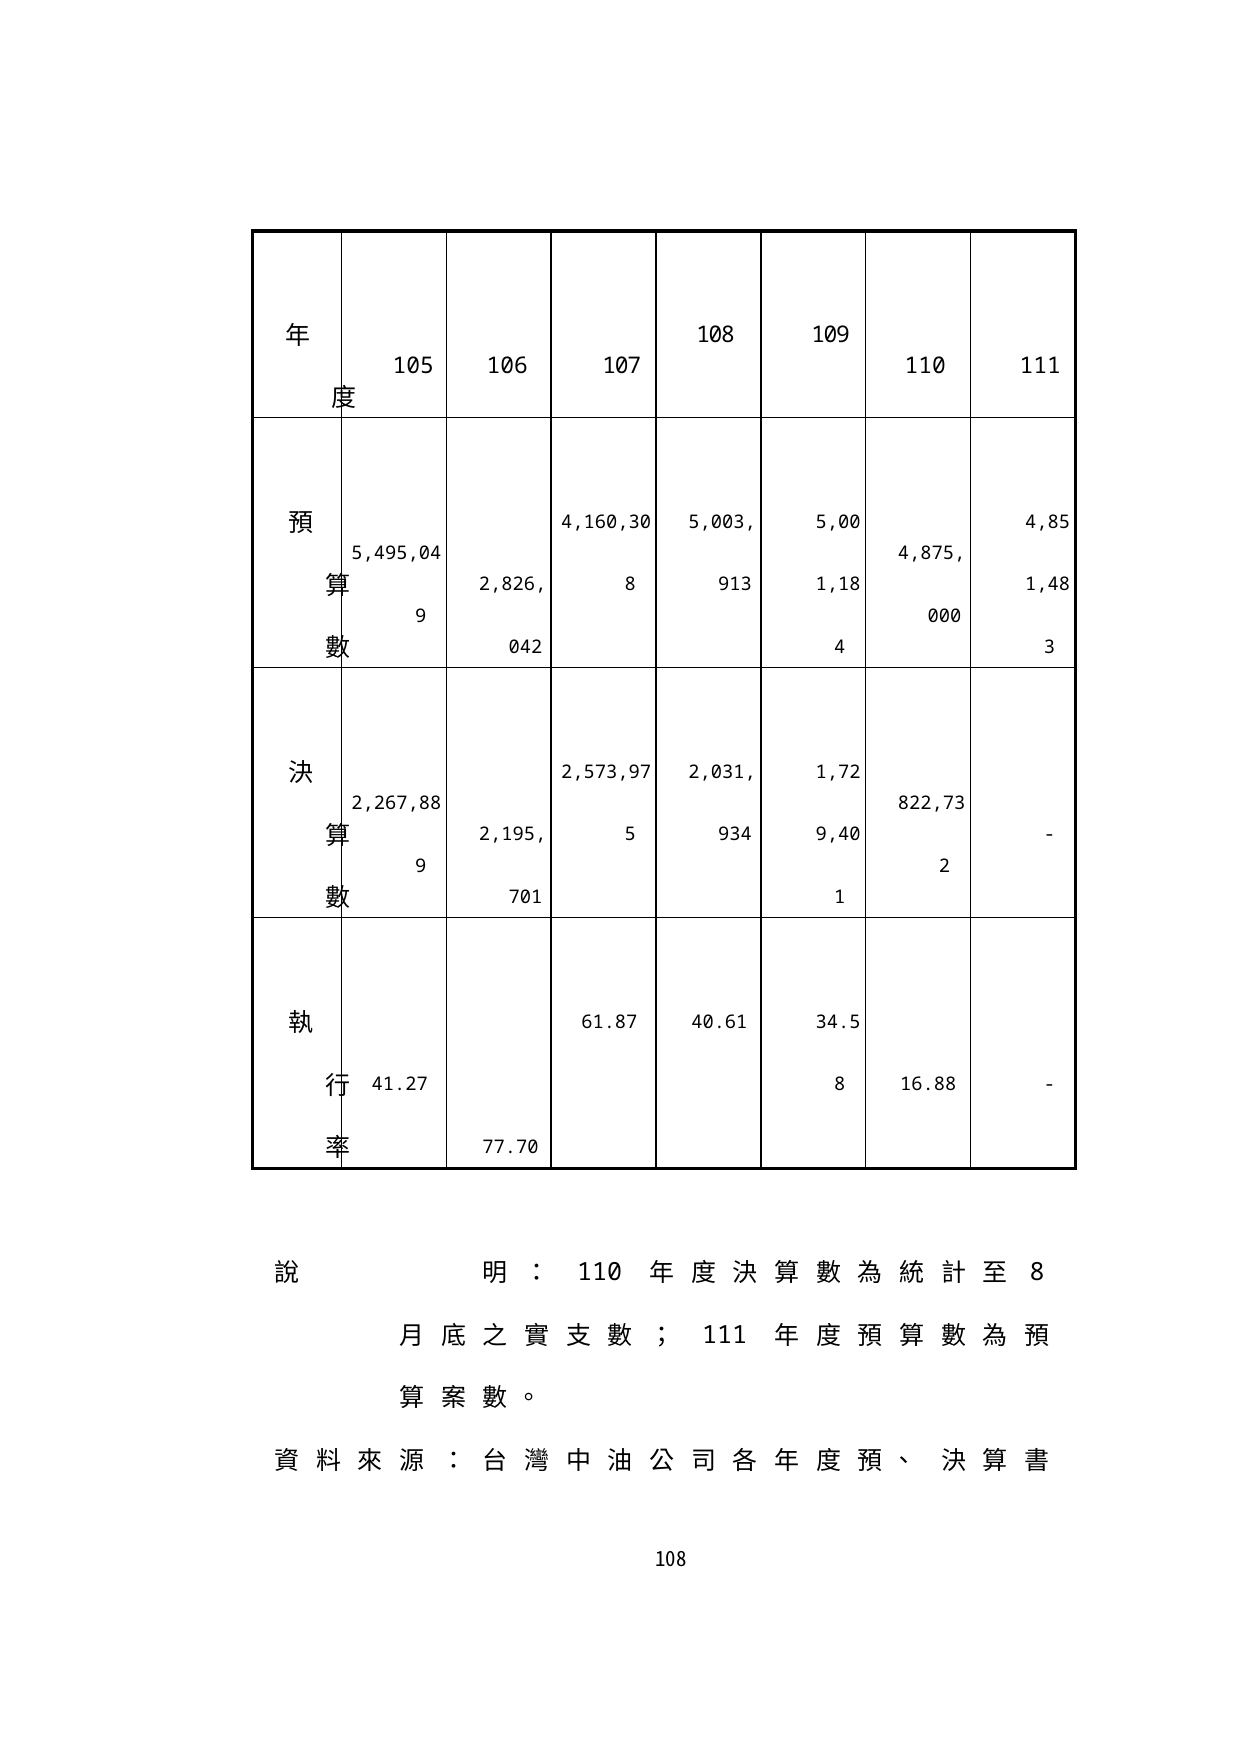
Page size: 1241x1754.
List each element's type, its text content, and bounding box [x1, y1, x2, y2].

table_cell 執行率 [254, 918, 341, 1167]
table_cell 5,495,049 [342, 418, 446, 667]
table_cell 2,031,934 [657, 668, 760, 917]
table_header 108 [657, 233, 760, 417]
table_header 年度 [254, 233, 341, 417]
table_cell 預算數 [254, 418, 341, 667]
table_cell 16.88 [866, 918, 970, 1167]
table_cell 61.87 [552, 918, 655, 1167]
table_cell 4,851,483 [971, 418, 1074, 667]
table_cell 1,729,401 [762, 668, 865, 917]
table_cell 77.70 [447, 918, 550, 1167]
table_cell - [971, 668, 1074, 917]
table_cell 5,001,184 [762, 418, 865, 667]
table_cell 822,732 [866, 668, 970, 917]
table_cell - [971, 918, 1074, 1167]
table_cell 2,267,889 [342, 668, 446, 917]
table_header 106 [447, 233, 550, 417]
table_header 110 [866, 233, 970, 417]
table_cell 41.27 [342, 918, 446, 1167]
table_header 105 [342, 233, 446, 417]
table_cell 2,195,701 [447, 668, 550, 917]
table_header 109 [762, 233, 865, 417]
table_cell 2,826,042 [447, 418, 550, 667]
text 資料來源：台灣中油公司各年度預、決算書 [242, 1417, 1058, 1479]
table_cell 4,160,308 [552, 418, 655, 667]
table_cell 5,003,913 [657, 418, 760, 667]
table_cell 40.61 [657, 918, 760, 1167]
table_cell 4,875,000 [866, 418, 970, 667]
text 說 明：110年度決算數為統計至8月底之實支數；111年度預算數為預算案數。 [242, 1229, 1058, 1417]
table_header 107 [552, 233, 655, 417]
table_cell 決算數 [254, 668, 341, 917]
table_cell 34.58 [762, 918, 865, 1167]
table_cell 2,573,975 [552, 668, 655, 917]
table_header 111 [971, 233, 1074, 417]
